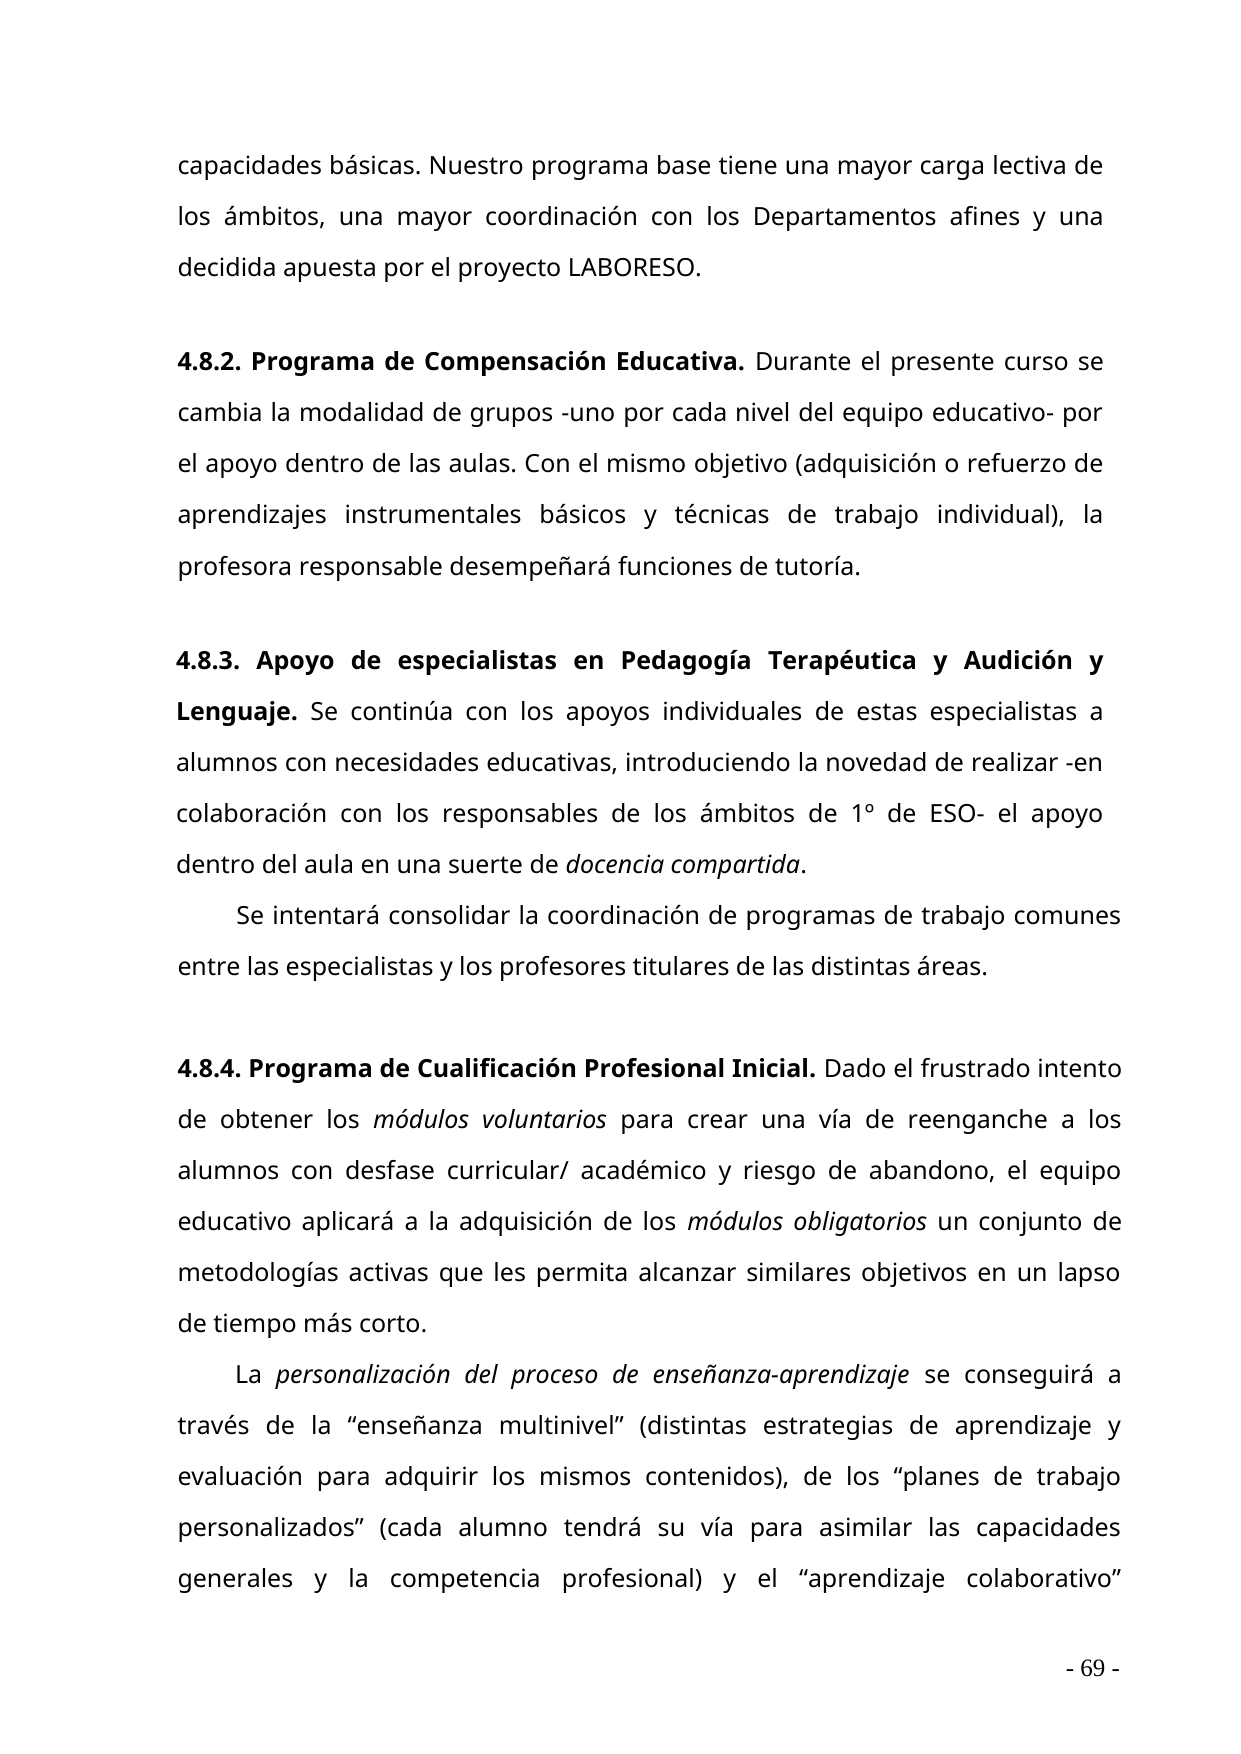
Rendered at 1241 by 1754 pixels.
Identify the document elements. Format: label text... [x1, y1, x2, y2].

text 4.8.4. Programa de Cualificación Profesional Inicial. Dado el frustrado intento de obtener los módulos voluntarios para crear una vía de reenganche a los alumnos con desfase curricular/ académico y riesgo de abandono, el equipo educativo aplicará a la adquisición de los módulos obligatorios un conjunto de metodologías activas que les permita alcanzar similares objetivos en un lapso de tiempo más corto. [177, 1051, 1122, 1340]
text Se intentará consolidar la coordinación de programas de trabajo comunes entre las especialistas y los profesores titulares de las distintas áreas. [177, 897, 1122, 983]
text La personalización del proceso de enseñanza-aprendizaje se conseguirá a través de la “enseñanza multinivel” (distintas estrategias de aprendizaje y evaluación para adquirir los mismos contenidos), de los “planes de trabajo personalizados” (cada alumno tendrá su vía para asimilar las capacidades generales y la competencia profesional) y el “aprendizaje colaborativo” [177, 1357, 1122, 1595]
text 4.8.2. Programa de Compensación Educativa. Durante el presente curso se cambia la modalidad de grupos -uno por cada nivel del equipo educativo- por el apoyo dentro de las aulas. Con el mismo objetivo (adquisición o refuerzo de aprendizajes instrumentales básicos y técnicas de trabajo individual), la profesora responsable desempeñará funciones de tutoría. [177, 344, 1104, 582]
text capacidades básicas. Nuestro programa base tiene una mayor carga lectiva de los ámbitos, una mayor coordinación con los Departamentos afines y una decidida apuesta por el proyecto LABORESO. [177, 148, 1104, 284]
text 4.8.3. Apoyo de especialistas en Pedagogía Terapéutica y Audición y Lenguaje. Se continúa con los apoyos individuales de estas especialistas a alumnos con necesidades educativas, introduciendo la novedad de realizar -en colaboración con los responsables de los ámbitos de 1º de ESO- el apoyo dentro del aula en una suerte de docencia compartida. [176, 642, 1104, 881]
